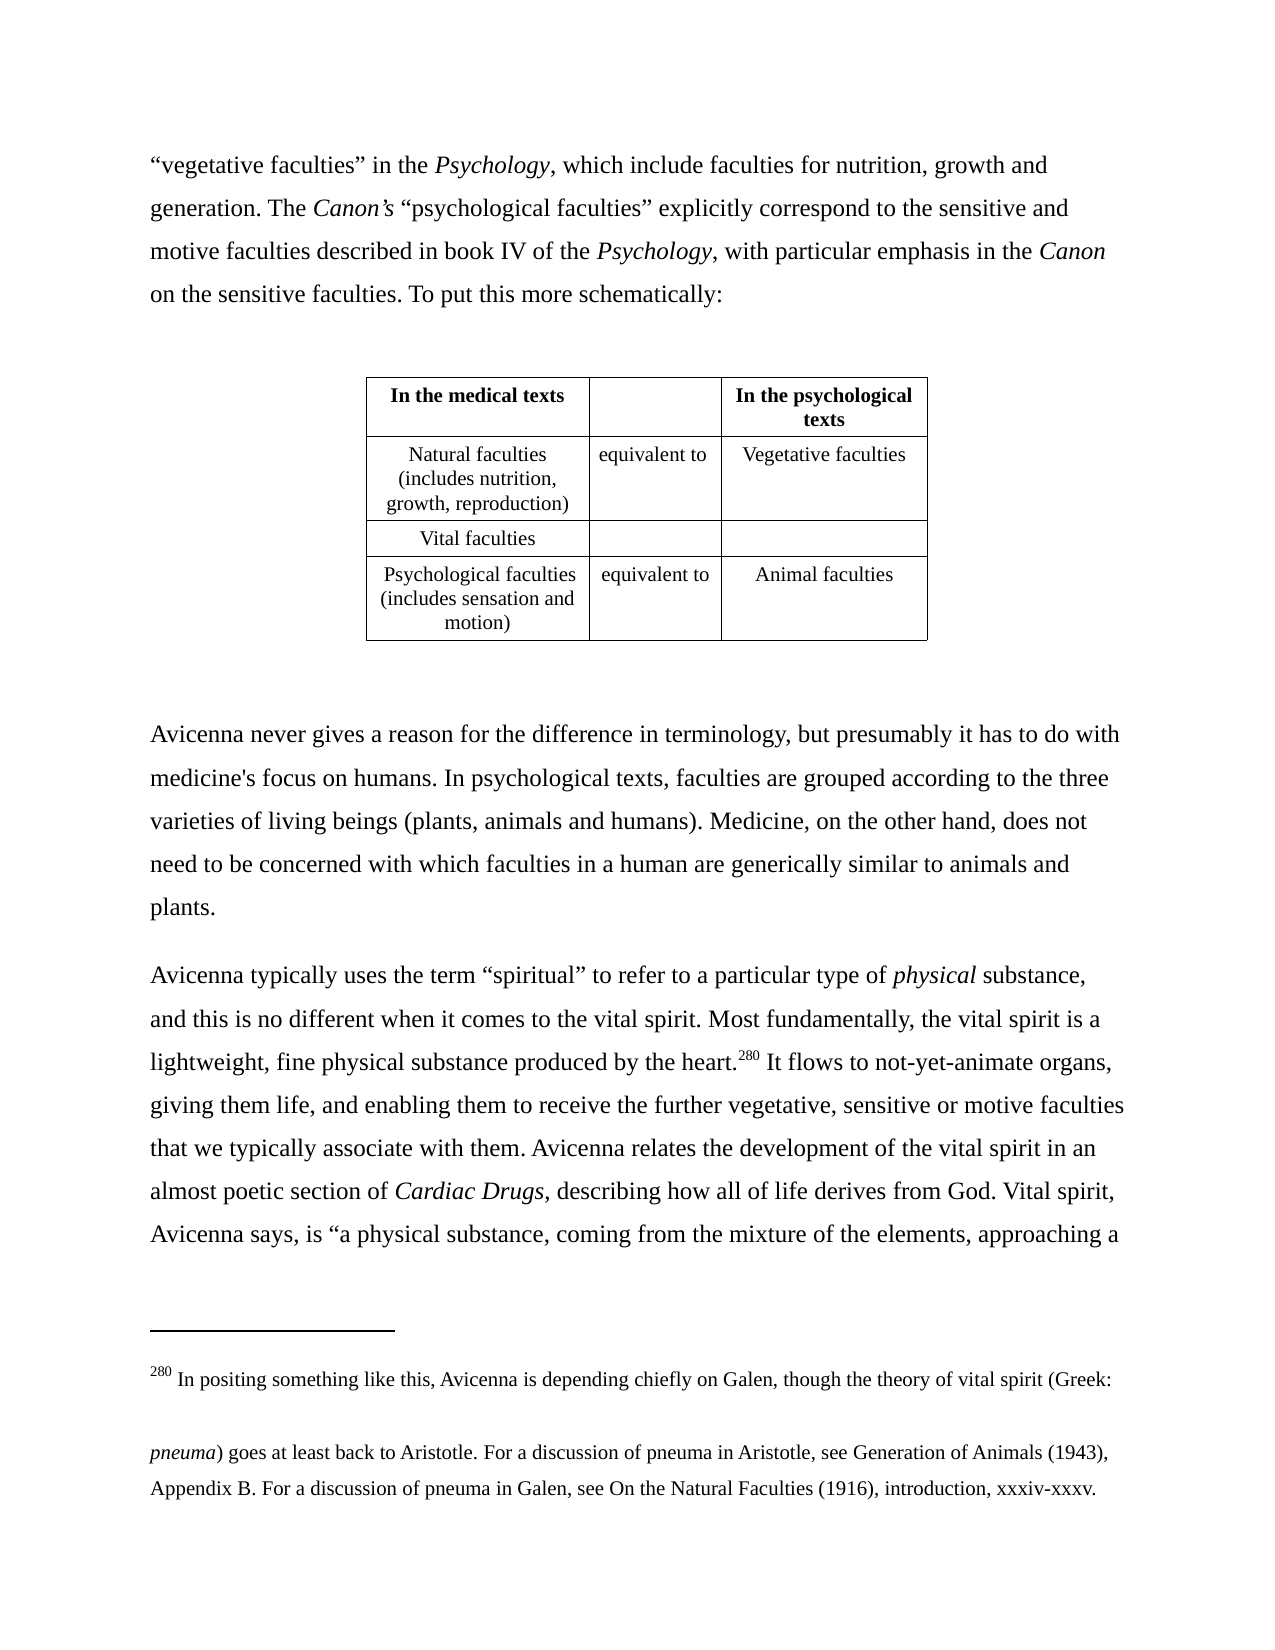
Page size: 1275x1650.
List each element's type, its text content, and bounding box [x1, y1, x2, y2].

text Avicenna typically uses the term “spiritual” to refer to a particular type of physical substance, and this is no different when it comes to the vital spirit. Most fundamentally, the vital spirit is a lightweight, fine physical substance produced by the heart. It flows to not-yet-animate organs, giving them life, and enabling them to receive the further vegetative, sensitive or motive faculties that we typically associate with them. Avicenna relates the development of the vital spirit in an almost poetic section of Cardiac Drugs, describing how all of life derives from God. Vital spirit, Avicenna says, is “a physical substance, coming from the mixture of the elements, approaching a [150, 961, 1125, 1248]
text In positing something like this, Avicenna is depending chiefly on Galen, though the theory of vital spirit (Greek: pneuma) goes at least back to Aristotle. For a discussion of pneuma in Aristotle, see Generation of Animals (1943), Appendix B. For a discussion of pneuma in Galen, see On the Natural Faculties (1916), introduction, xxxiv-xxxv. [150, 1363, 1125, 1500]
table_header [590, 378, 721, 436]
table_cell Natural faculties (includes nutrition, growth, reproduction) [367, 437, 589, 520]
table_header In the medical texts [367, 378, 589, 436]
table_cell Vital faculties [367, 521, 589, 556]
table_cell equivalent to [590, 557, 721, 639]
text “vegetative faculties” in the Psychology, which include faculties for nutrition, growth and generation. The Canon’s “psychological faculties” explicitly correspond to the sensitive and motive faculties described in book IV of the Psychology, with particular emphasis in the Canon on the sensitive faculties. To put this more schematically: [150, 150, 1125, 308]
table_cell [722, 521, 927, 556]
table_cell Psychological faculties (includes sensation and motion) [367, 557, 589, 639]
table_cell Vegetative faculties [722, 437, 927, 520]
table_cell equivalent to [590, 437, 721, 520]
table_cell Animal faculties [722, 557, 927, 639]
table_cell [590, 521, 721, 556]
text Avicenna never gives a reason for the difference in terminology, but presumably it has to do with medicine's focus on humans. In psychological texts, faculties are grouped according to the three varieties of living beings (plants, animals and humans). Medicine, on the other hand, does not need to be concerned with which faculties in a human are generically similar to animals and plants. [150, 719, 1125, 921]
table_header In the psychological texts [722, 378, 927, 436]
